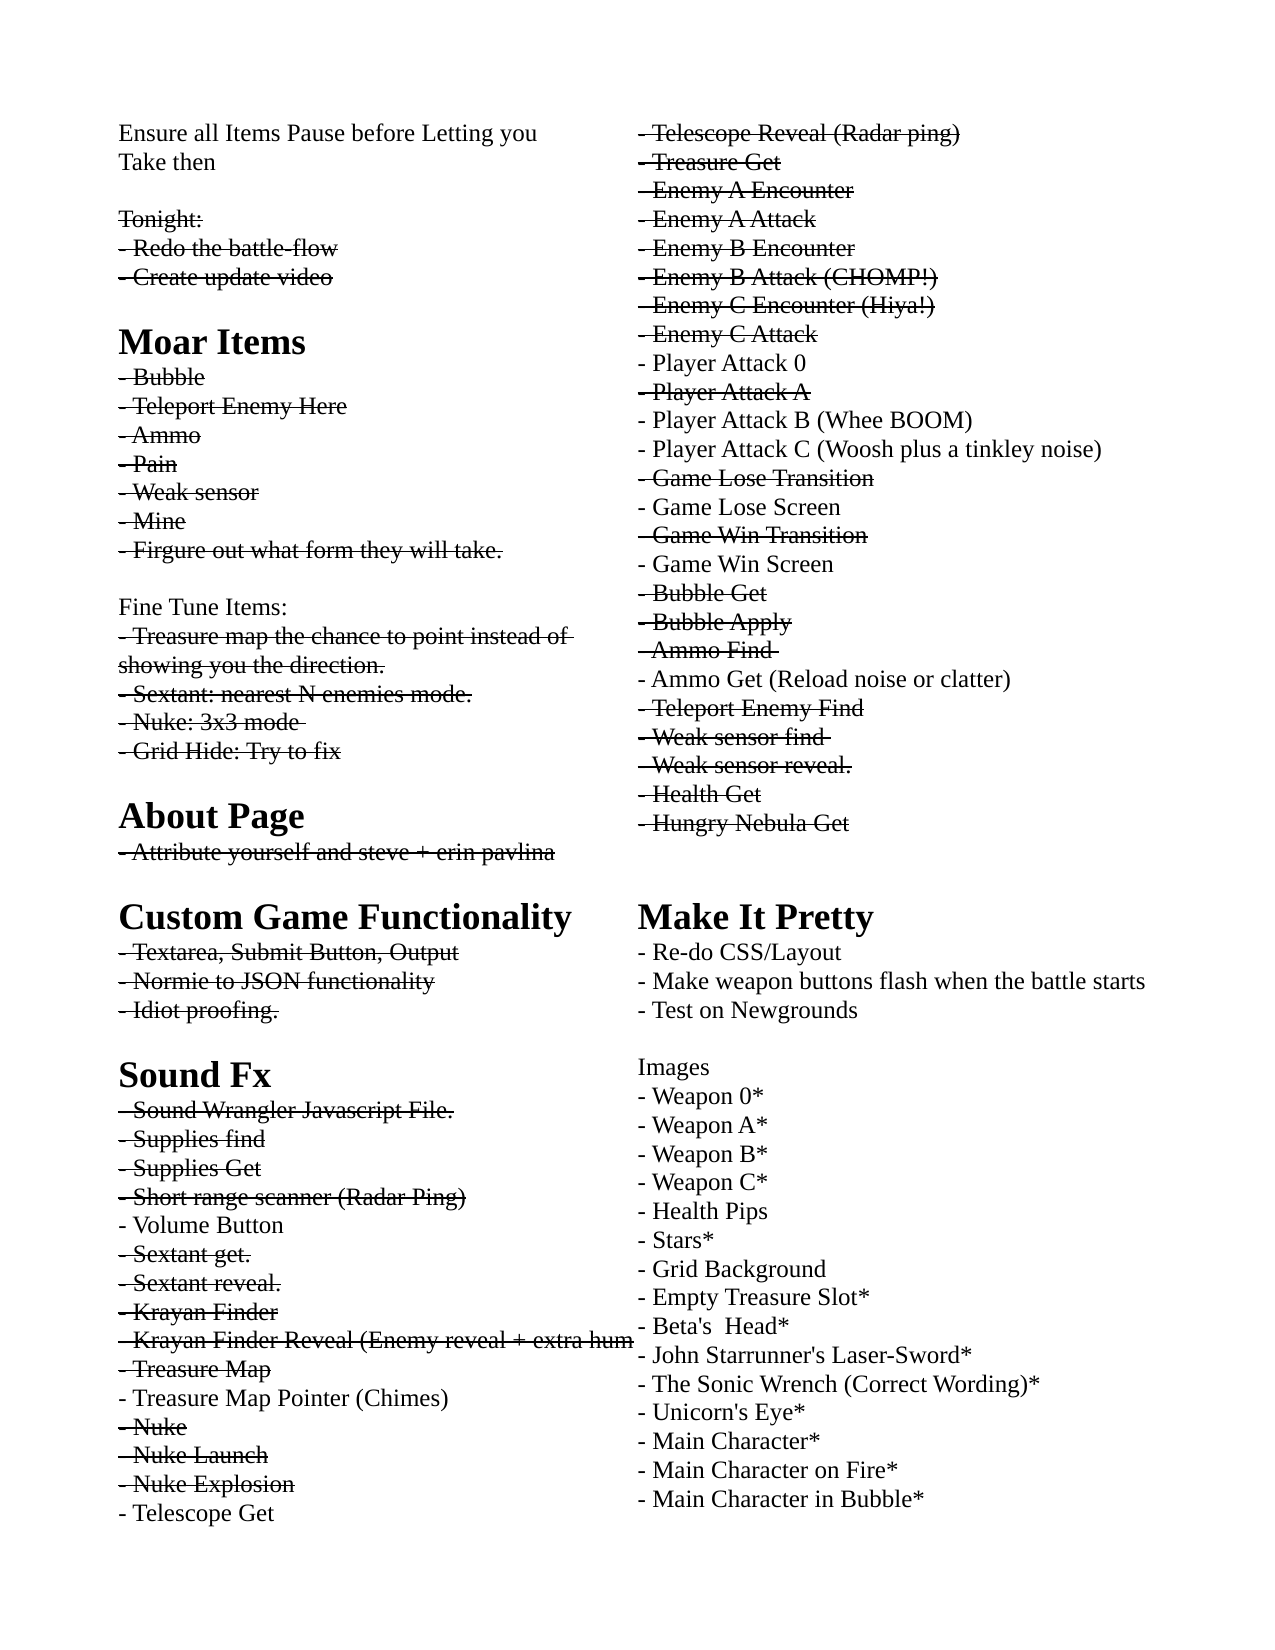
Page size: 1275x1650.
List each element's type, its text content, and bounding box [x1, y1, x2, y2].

text - Bubble Get - Bubble Apply - Ammo Find - Ammo Get (Reload noise or clatter) - Teleport Enemy Find - Weak sensor find - Weak sensor reveal. [637, 578, 1157, 779]
text - Mine [118, 506, 637, 535]
text Ensure all Items Pause before Letting you Take then [118, 118, 637, 176]
text About Page - Attribute yourself and steve + erin pavlina [118, 794, 637, 866]
text Custom Game Functionality - Textarea, Submit Button, Output [118, 894, 637, 966]
text - Sound Wrangler Javascript File. - Supplies find - Supplies Get [118, 1096, 637, 1182]
text - Health Get [637, 779, 1157, 808]
text - Player Attack A - Player Attack B (Whee BOOM) - Player Attack C (Woosh plus a tinkley noise) - Game Lose Transition - Game Lose Screen - Game Win Transition - Game Win Screen [637, 377, 1157, 578]
text - Hungry Nebula Get [637, 808, 1157, 837]
text Sound Fx [118, 1052, 637, 1096]
text - Volume Button [118, 1211, 637, 1239]
text - Pain [118, 449, 637, 477]
text - Short range scanner (Radar Ping) [118, 1182, 637, 1211]
text Tonight: - Redo the battle-flow - Create update video [118, 204, 637, 291]
text - Teleport Enemy Here [118, 391, 637, 420]
text - Firgure out what form they will take. [118, 535, 637, 564]
text - Nuke - Nuke Launch - Nuke Explosion - Telescope Get [118, 1412, 637, 1527]
text - Telescope Reveal (Radar ping) [637, 118, 1157, 147]
text Moar Items - Bubble [118, 319, 637, 391]
text - Normie to JSON functionality - Idiot proofing. [118, 966, 637, 1024]
text - Treasure Get - Enemy A Encounter - Enemy A Attack - Enemy B Encounter - Enemy B Attack (CHOMP!) - Enemy C Encounter (Hiya!) - Enemy C Attack - Player Attack 0 [637, 147, 1157, 377]
text - Ammo [118, 420, 637, 449]
text Fine Tune Items: - Treasure map the chance to point instead of showing you the direction. - Sextant: nearest N enemies mode. - Nuke: 3x3 mode - Grid Hide: Try to fix [118, 592, 637, 765]
text Make It Pretty - Re-do CSS/Layout - Make weapon buttons flash when the battle starts - Test on Newgrounds Images - Weapon 0* - Weapon A* - Weapon B* - Weapon C* - Health Pips - Stars* - Grid Background - Empty Treasure Slot* - Beta's Head* - John Starrunner's Laser-Sword* - The Sonic Wrench (Correct Wording)* - Unicorn's Eye* [637, 866, 1157, 1426]
text - Weak sensor [118, 477, 637, 506]
text - Sextant get. - Sextant reveal. - Krayan Finder - Krayan Finder Reveal (Enemy reveal + extra hum - Treasure Map - Treasure Map Pointer (Chimes) [118, 1239, 637, 1412]
text - Main Character* - Main Character on Fire* - Main Character in Bubble* [637, 1426, 1157, 1512]
